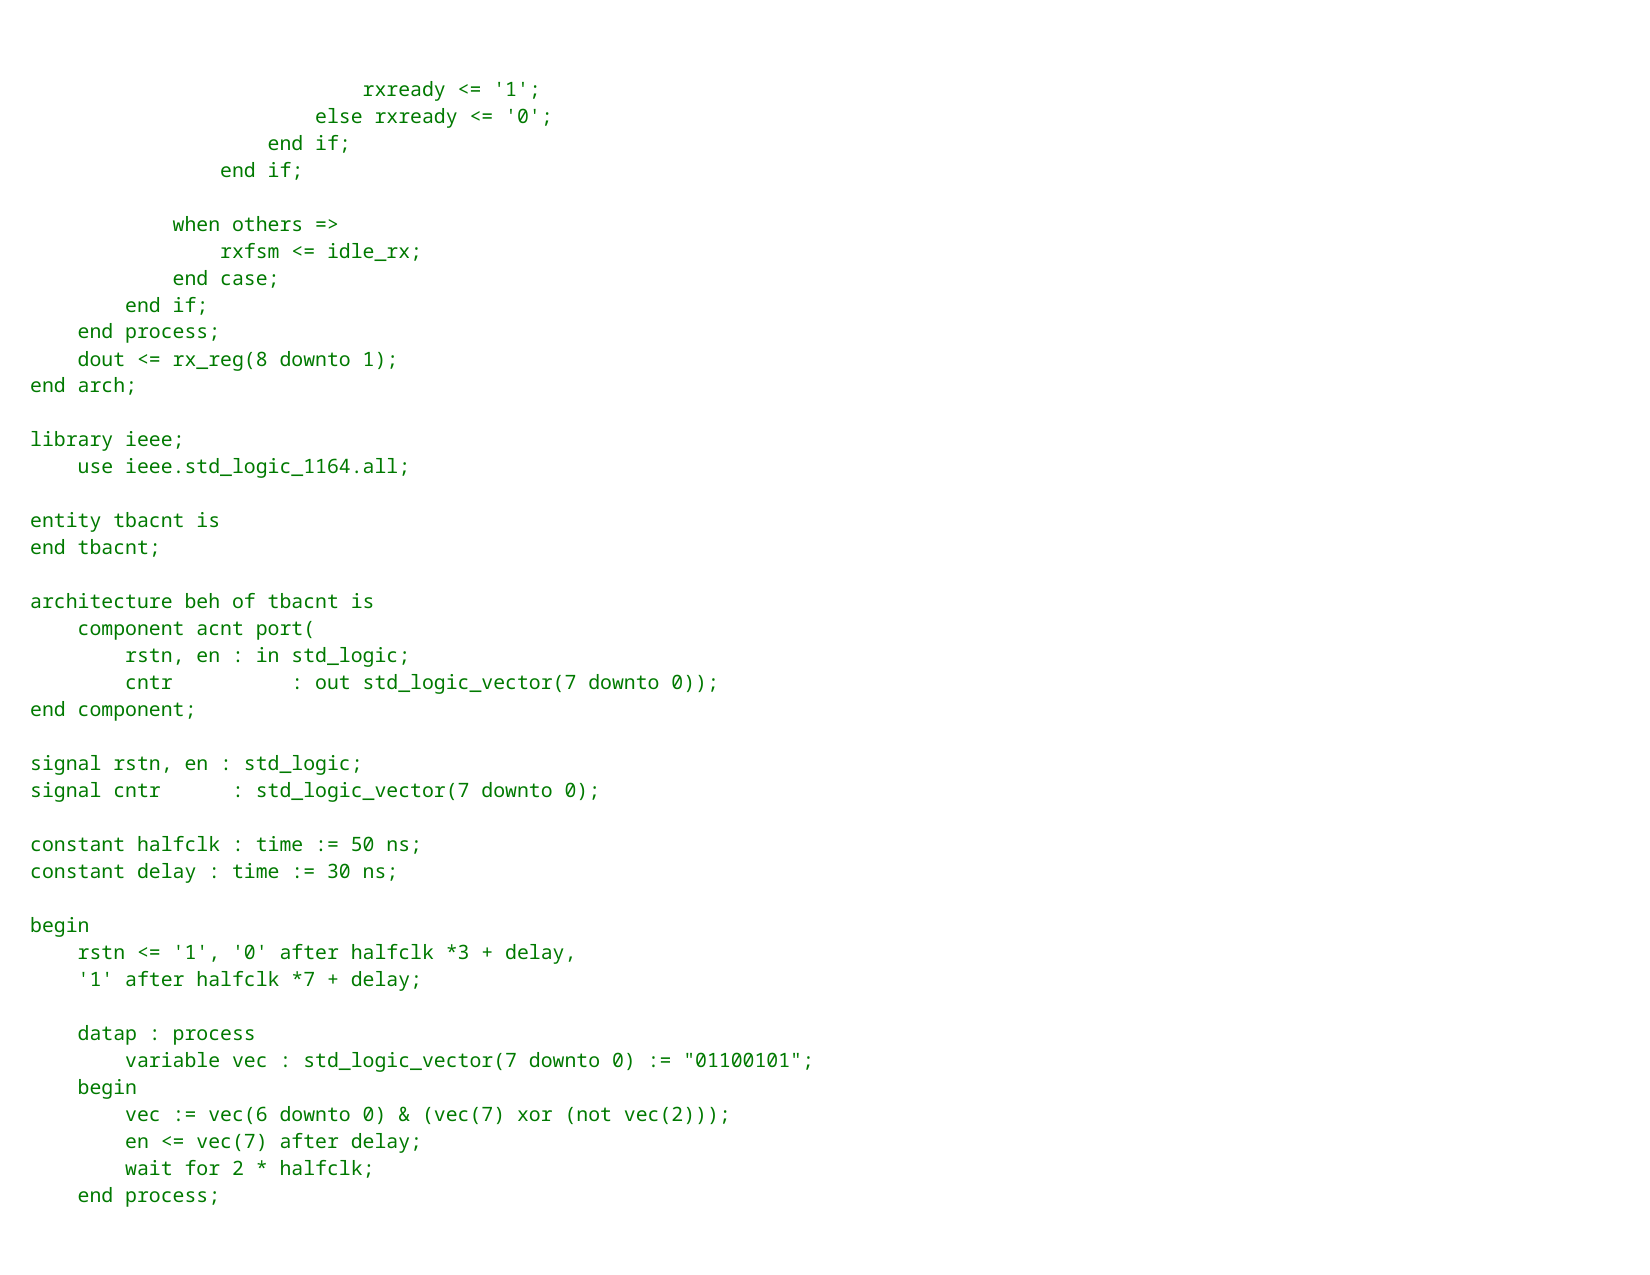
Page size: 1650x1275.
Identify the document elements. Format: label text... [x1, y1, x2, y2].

text rstn <= '1', '0' after halfclk *3 + delay, [30, 938, 1620, 965]
text end process; [30, 318, 1620, 345]
text rstn, en : in std_logic; [30, 642, 1620, 668]
text library ieee; [30, 426, 1620, 453]
text constant delay : time := 30 ns; [30, 857, 1620, 884]
text rxready <= '1'; [30, 75, 1620, 102]
text end arch; [30, 372, 1620, 399]
text end component; [30, 696, 1620, 722]
text when others => [30, 210, 1620, 237]
text begin [30, 911, 1620, 938]
text component acnt port( [30, 614, 1620, 642]
text variable vec : std_logic_vector(7 downto 0) := "01100101"; [30, 1046, 1620, 1073]
text end if; [30, 291, 1620, 318]
text vec := vec(6 downto 0) & (vec(7) xor (not vec(2))); [30, 1100, 1620, 1127]
text use ieee.std_logic_1164.all; [30, 453, 1620, 480]
text else rxready <= '0'; [30, 102, 1620, 129]
text begin [30, 1073, 1620, 1100]
text '1' after halfclk *7 + delay; [30, 965, 1620, 992]
text datap : process [30, 1019, 1620, 1046]
text constant halfclk : time := 50 ns; [30, 830, 1620, 857]
text end if; [30, 156, 1620, 183]
text end process; [30, 1181, 1620, 1208]
text end tbacnt; [30, 534, 1620, 561]
text architecture beh of tbacnt is [30, 588, 1620, 614]
text end if; [30, 129, 1620, 156]
text signal cntr : std_logic_vector(7 downto 0); [30, 776, 1620, 803]
text rxfsm <= idle_rx; [30, 237, 1620, 264]
text signal rstn, en : std_logic; [30, 749, 1620, 776]
text entity tbacnt is [30, 507, 1620, 534]
text dout <= rx_reg(8 downto 1); [30, 345, 1620, 372]
text en <= vec(7) after delay; [30, 1127, 1620, 1154]
text cntr : out std_logic_vector(7 downto 0)); [30, 668, 1620, 696]
text end case; [30, 264, 1620, 291]
text wait for 2 * halfclk; [30, 1154, 1620, 1181]
